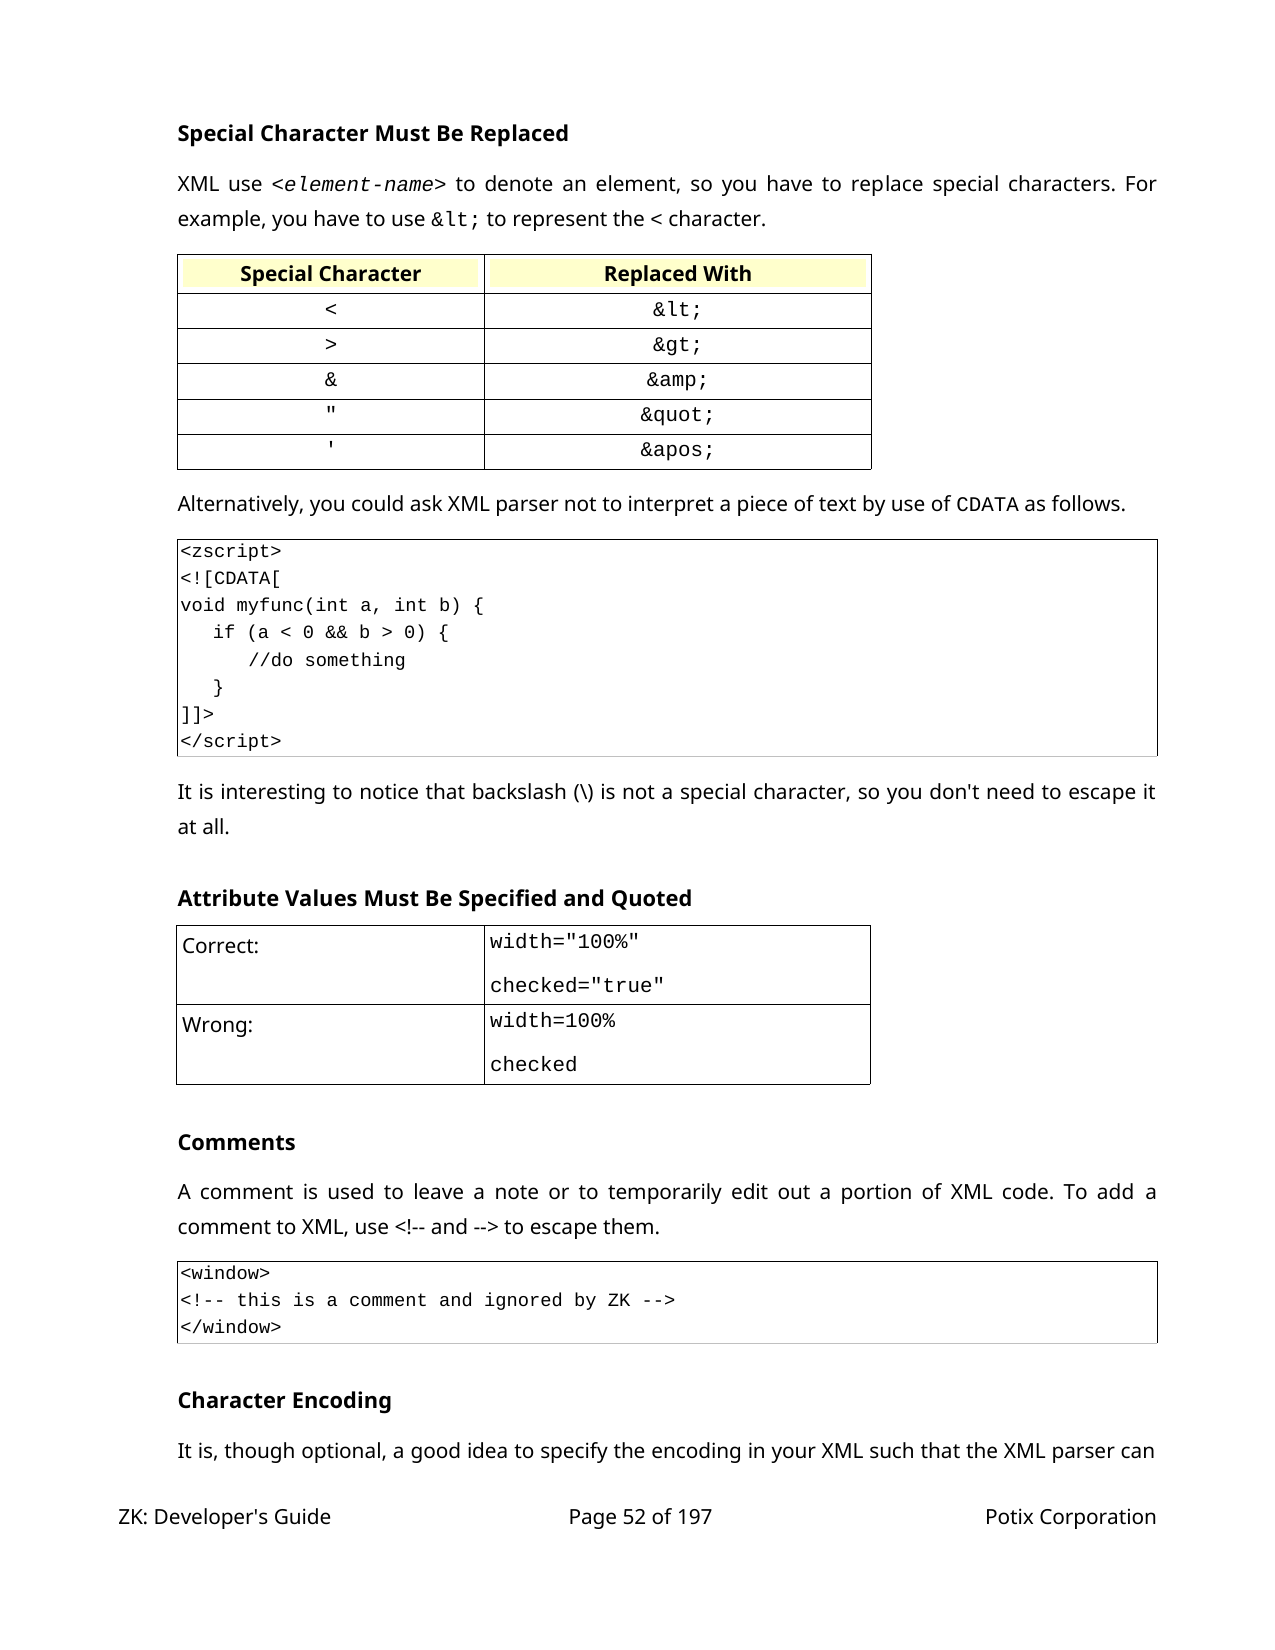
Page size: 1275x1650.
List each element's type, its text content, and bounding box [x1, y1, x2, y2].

text XML use <element-name> to denote an element, so you have to replace special characters. For example, you have to use &lt; to represent the < character. [177, 169, 1157, 233]
text } [178, 674, 1157, 699]
text //do something [178, 647, 1157, 672]
text Alternatively, you could ask XML parser not to interpret a piece of text by use of CDATA as follows. [177, 489, 1157, 518]
subtitle Character Encoding [177, 1385, 1157, 1415]
table_header Correct: [177, 926, 484, 1004]
table_cell " [178, 400, 484, 434]
table_cell &apos; [485, 435, 871, 469]
text It is interesting to notice that backslash (\) is not a special character, so you don't need to escape it at all. [177, 777, 1157, 840]
table_cell & [178, 364, 484, 399]
text <![CDATA[ [178, 566, 1157, 590]
subtitle Attribute Values Must Be Specified and Quoted [177, 883, 1157, 913]
table_cell &lt; [485, 294, 871, 328]
table_cell ' [178, 435, 484, 469]
table_cell width=100% checked [485, 1005, 870, 1084]
text void myfunc(int a, int b) { [178, 593, 1157, 617]
table_cell &amp; [485, 364, 871, 399]
table_cell Wrong: [177, 1005, 484, 1084]
text <!-- this is a comment and ignored by ZK --> [178, 1288, 1157, 1312]
table_header Special Character [178, 255, 484, 293]
text </window> [178, 1315, 1157, 1343]
table_cell > [178, 329, 484, 363]
table_cell &gt; [485, 329, 871, 363]
text <zscript> [178, 540, 1157, 563]
text </script> [178, 729, 1157, 756]
table_cell < [178, 294, 484, 328]
text if (a < 0 && b > 0) { [178, 620, 1157, 644]
table_header width="100%" checked="true" [485, 926, 870, 1004]
table_cell &quot; [485, 400, 871, 434]
table_header Replaced With [485, 255, 871, 293]
text It is, though optional, a good idea to specify the encoding in your XML such that the XML parser can [177, 1436, 1157, 1464]
text A comment is used to leave a note or to temporarily edit out a portion of XML code. To add a comment to XML, use <!-- and --> to escape them. [177, 1177, 1157, 1240]
subtitle Special Character Must Be Replaced [177, 118, 1157, 148]
text <window> [178, 1262, 1157, 1285]
text ]]> [178, 702, 1157, 726]
subtitle Comments [177, 1126, 1157, 1156]
